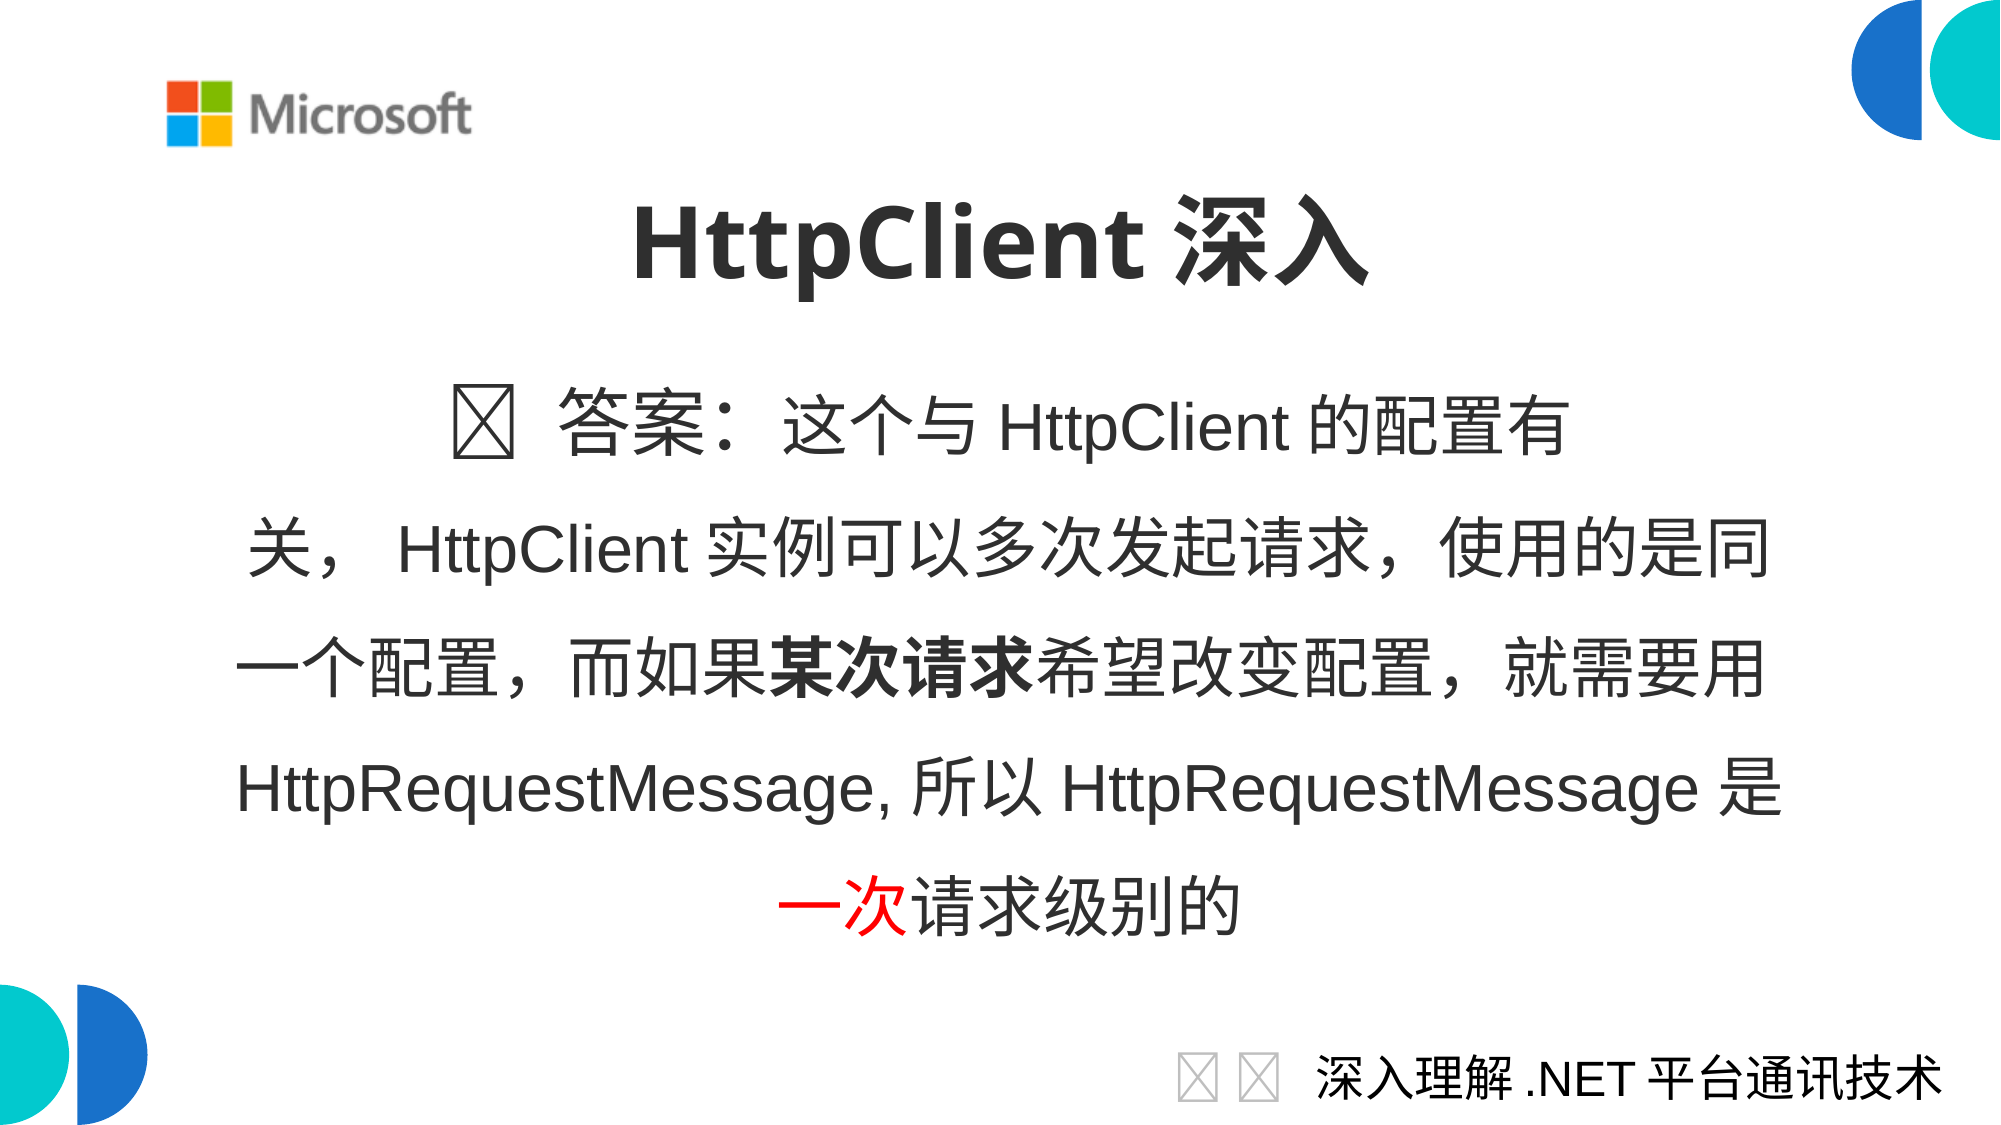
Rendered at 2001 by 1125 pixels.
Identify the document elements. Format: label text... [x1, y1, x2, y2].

picture [85, 41, 552, 189]
subtitle 🚀 🚀 深入理解.NET平台通讯技术 [1173, 1046, 1952, 1107]
text_box 🚀 答案：这个与HttpClient的配置有关，HttpClient实例可以多次发起请求，使用的是同一个配置，而如果某次请求希望改变配置，就需要用HttpRequestMessage,所以HttpRequestMessage是一次请求级别的 [216, 323, 1803, 536]
title HttpClient深入 [138, 145, 1862, 332]
